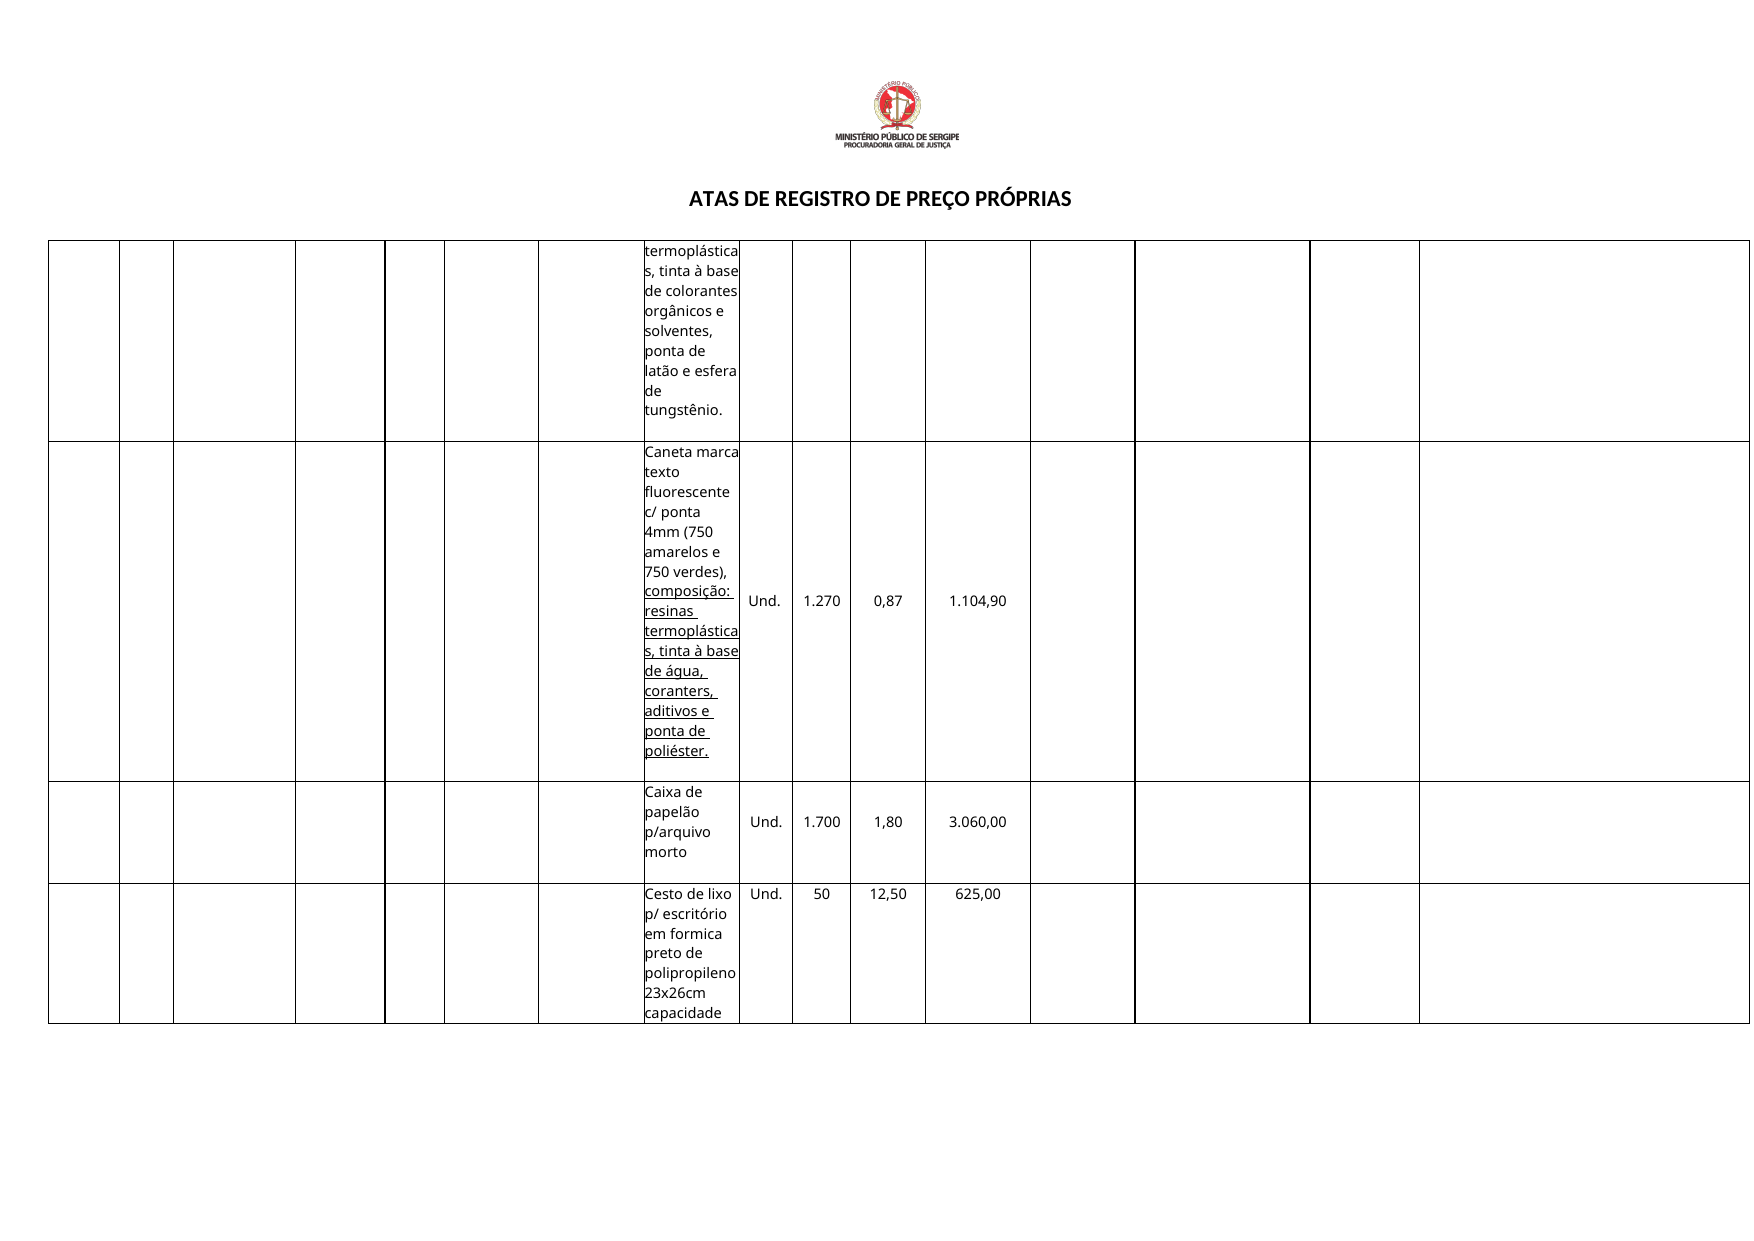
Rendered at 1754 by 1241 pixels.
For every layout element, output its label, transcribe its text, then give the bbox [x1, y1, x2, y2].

table_cell [740, 241, 792, 441]
table_cell [793, 241, 850, 441]
table_cell [539, 782, 644, 883]
table_cell [1136, 241, 1309, 441]
table_cell [1311, 884, 1419, 1023]
table_cell [1420, 884, 1749, 1023]
table_cell [120, 442, 173, 781]
table_cell [1031, 782, 1134, 883]
table_cell [174, 442, 295, 781]
table_cell Caixa de papelão p/arquivo morto [645, 782, 739, 883]
table_cell [49, 241, 119, 441]
table_cell [386, 884, 444, 1023]
table_cell [1420, 241, 1749, 441]
table_cell termoplásticas, tinta à base de colorantes orgânicos e solventes, ponta de latão e esfera de tungstênio. [645, 241, 739, 441]
table_cell [174, 241, 295, 441]
table_cell [1311, 442, 1419, 781]
table_cell [926, 241, 1030, 441]
table_cell [539, 241, 644, 441]
table_cell [296, 442, 384, 781]
table_cell 1.270 [793, 442, 850, 781]
table_cell [851, 241, 925, 441]
table_cell 1.700 [793, 782, 850, 883]
table_cell [120, 782, 173, 883]
table_cell [1136, 782, 1309, 883]
table_cell [120, 241, 173, 441]
table_cell [120, 884, 173, 1023]
table_cell [49, 782, 119, 883]
table_cell [539, 884, 644, 1023]
table_cell 12,50 [851, 884, 925, 1023]
table_cell [539, 442, 644, 781]
table_cell Cesto de lixo p/ escritório em formica preto de polipropileno 23x26cm capacidade [645, 884, 739, 1023]
table_cell [445, 782, 538, 883]
table_cell [49, 442, 119, 781]
table_cell [1136, 442, 1309, 781]
table_cell 1.104,90 [926, 442, 1030, 781]
table_cell [1031, 241, 1134, 441]
table_cell de água, coranters, aditivos e ponta de poliéster. [645, 659, 739, 781]
table_cell [1420, 782, 1749, 883]
table_cell [1136, 884, 1309, 1023]
table_cell 3.060,00 [926, 782, 1030, 883]
table_cell [174, 884, 295, 1023]
table_cell [174, 782, 295, 883]
table_cell [386, 442, 444, 781]
table_cell 625,00 [926, 884, 1030, 1023]
table_cell [445, 884, 538, 1023]
table_cell 1,80 [851, 782, 925, 883]
table_cell [445, 241, 538, 441]
table_cell Und. [740, 442, 792, 781]
table_cell 0,87 [851, 442, 925, 781]
table_cell [296, 884, 384, 1023]
picture [835, 81, 959, 149]
table_cell [1311, 241, 1419, 441]
table_cell [1311, 782, 1419, 883]
table_cell 50 [793, 884, 850, 1023]
table_cell [296, 241, 384, 441]
table_cell [445, 442, 538, 781]
table_cell Caneta marca texto fluorescente c/ ponta 4mm (750 amarelos e 750 verdes), composição: resinas termoplástica [645, 442, 739, 638]
table_cell [1420, 442, 1749, 781]
table_cell s, tinta à base [645, 639, 739, 658]
table_cell [386, 782, 444, 883]
table_cell Und. [740, 884, 792, 1023]
table_cell [1031, 884, 1134, 1023]
table_cell [296, 782, 384, 883]
table_cell [386, 241, 444, 441]
table_cell Und. [740, 782, 792, 883]
table_cell [1031, 442, 1134, 781]
table_cell [49, 884, 119, 1023]
